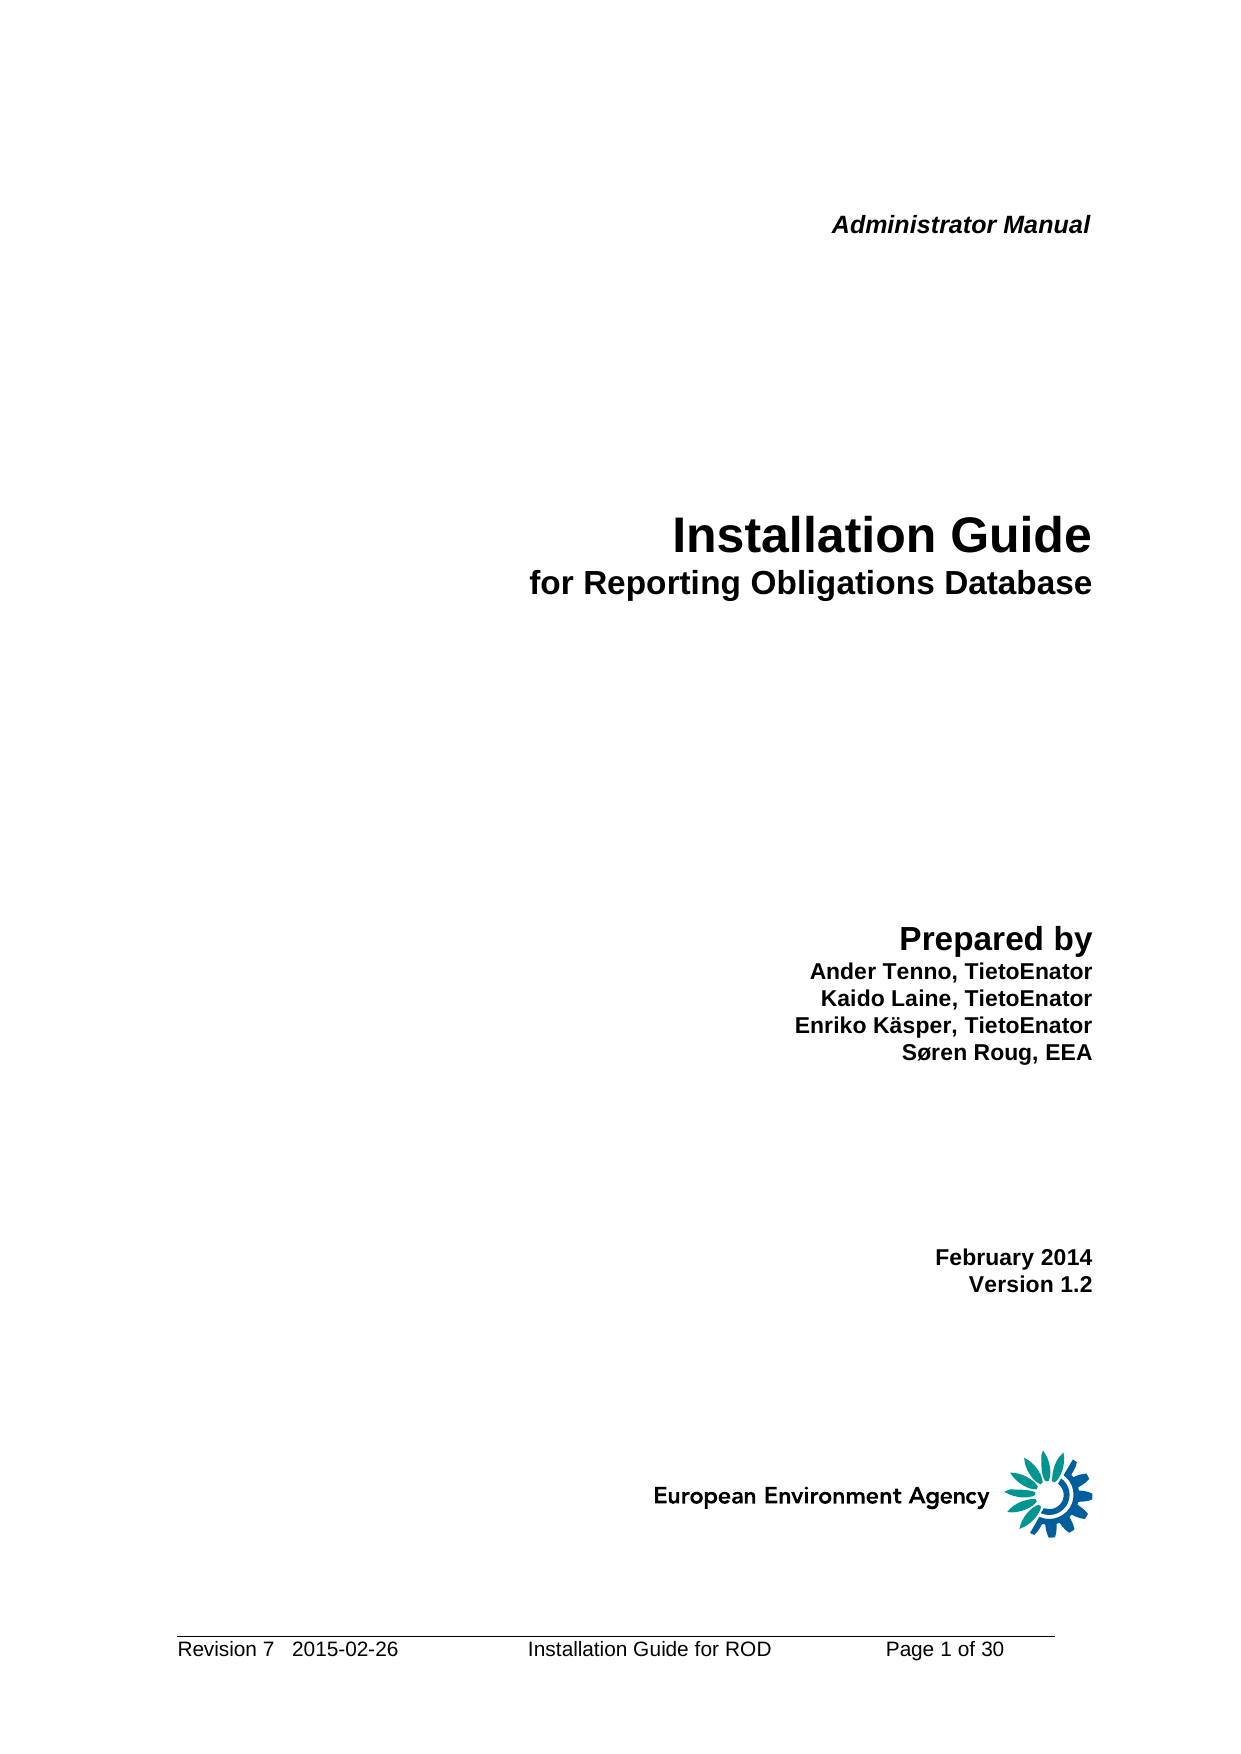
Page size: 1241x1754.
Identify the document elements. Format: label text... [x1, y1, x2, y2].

title Enriko Käsper, TietoEnator [177, 1012, 1092, 1039]
title Version 1.2 [177, 1271, 1092, 1298]
title Søren Roug, EEA [177, 1039, 1092, 1066]
subtitle for Reporting Obligations Database [177, 563, 1092, 602]
title February 2014 [177, 1244, 1092, 1271]
text Administrator Manual [177, 210, 1092, 239]
title Ander Tenno, TietoEnator Kaido Laine, TietoEnator [177, 957, 1092, 1012]
title Installation Guide [177, 506, 1092, 563]
subtitle Prepared by [177, 919, 1092, 957]
